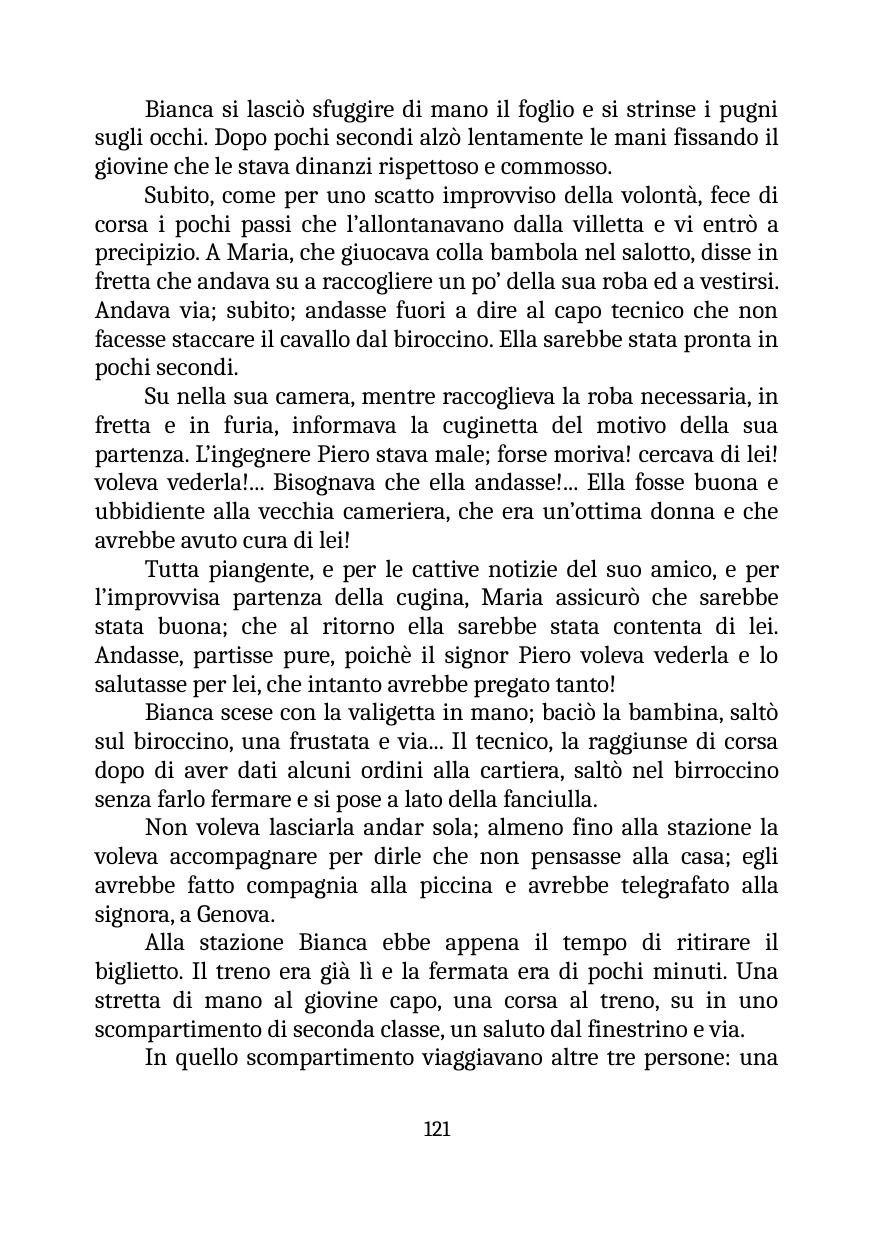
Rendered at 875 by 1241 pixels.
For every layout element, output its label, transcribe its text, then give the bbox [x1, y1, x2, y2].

text Non voleva lasciarla andar sola; almeno fino alla stazione la voleva accompagnare per dirle che non pensasse alla casa; egli avrebbe fatto compagnia alla piccina e avrebbe telegrafato alla signora, a Genova. [94, 813, 779, 928]
text Subito, come per uno scatto improvviso della volontà, fece di corsa i pochi passi che l’allontanavano dalla villetta e vi entrò a precipizio. A Maria, che giuocava colla bambola nel salotto, disse in fretta che andava su a raccogliere un po’ della sua roba ed a vestirsi. Andava via; subito; andasse fuori a dire al capo tecnico che non facesse staccare il cavallo dal biroccino. Ella sarebbe stata pronta in pochi secondi. [94, 181, 779, 382]
text Bianca scese con la valigetta in mano; baciò la bambina, saltò sul biroccino, una frustata e via... Il tecnico, la raggiunse di corsa dopo di aver dati alcuni ordini alla cartiera, saltò nel birroccino senza farlo fermare e si pose a lato della fanciulla. [94, 698, 779, 813]
text Alla stazione Bianca ebbe appena il tempo di ritirare il biglietto. Il treno era già lì e la fermata era di pochi minuti. Una stretta di mano al giovine capo, una corsa al treno, su in uno scompartimento di seconda classe, un saluto dal finestrino e via. [94, 928, 779, 1043]
text Bianca si lasciò sfuggire di mano il foglio e si strinse i pugni sugli occhi. Dopo pochi secondi alzò lentamente le mani fissando il giovine che le stava dinanzi rispettoso e commosso. [94, 94, 779, 181]
text Su nella sua camera, mentre raccoglieva la roba necessaria, in fretta e in furia, informava la cuginetta del motivo della sua partenza. L’ingegnere Piero stava male; forse moriva! cercava di lei! voleva vederla!... Bisognava che ella andasse!... Ella fosse buona e ubbidiente alla vecchia cameriera, che era un’ottima donna e che avrebbe avuto cura di lei! [94, 382, 779, 554]
text Tutta piangente, e per le cattive notizie del suo amico, e per l’improvvisa partenza della cugina, Maria assicurò che sarebbe stata buona; che al ritorno ella sarebbe stata contenta di lei. Andasse, partisse pure, poichè il signor Piero voleva vederla e lo salutasse per lei, che intanto avrebbe pregato tanto! [94, 554, 779, 698]
text In quello scompartimento viaggiavano altre tre persone: una [94, 1043, 779, 1072]
